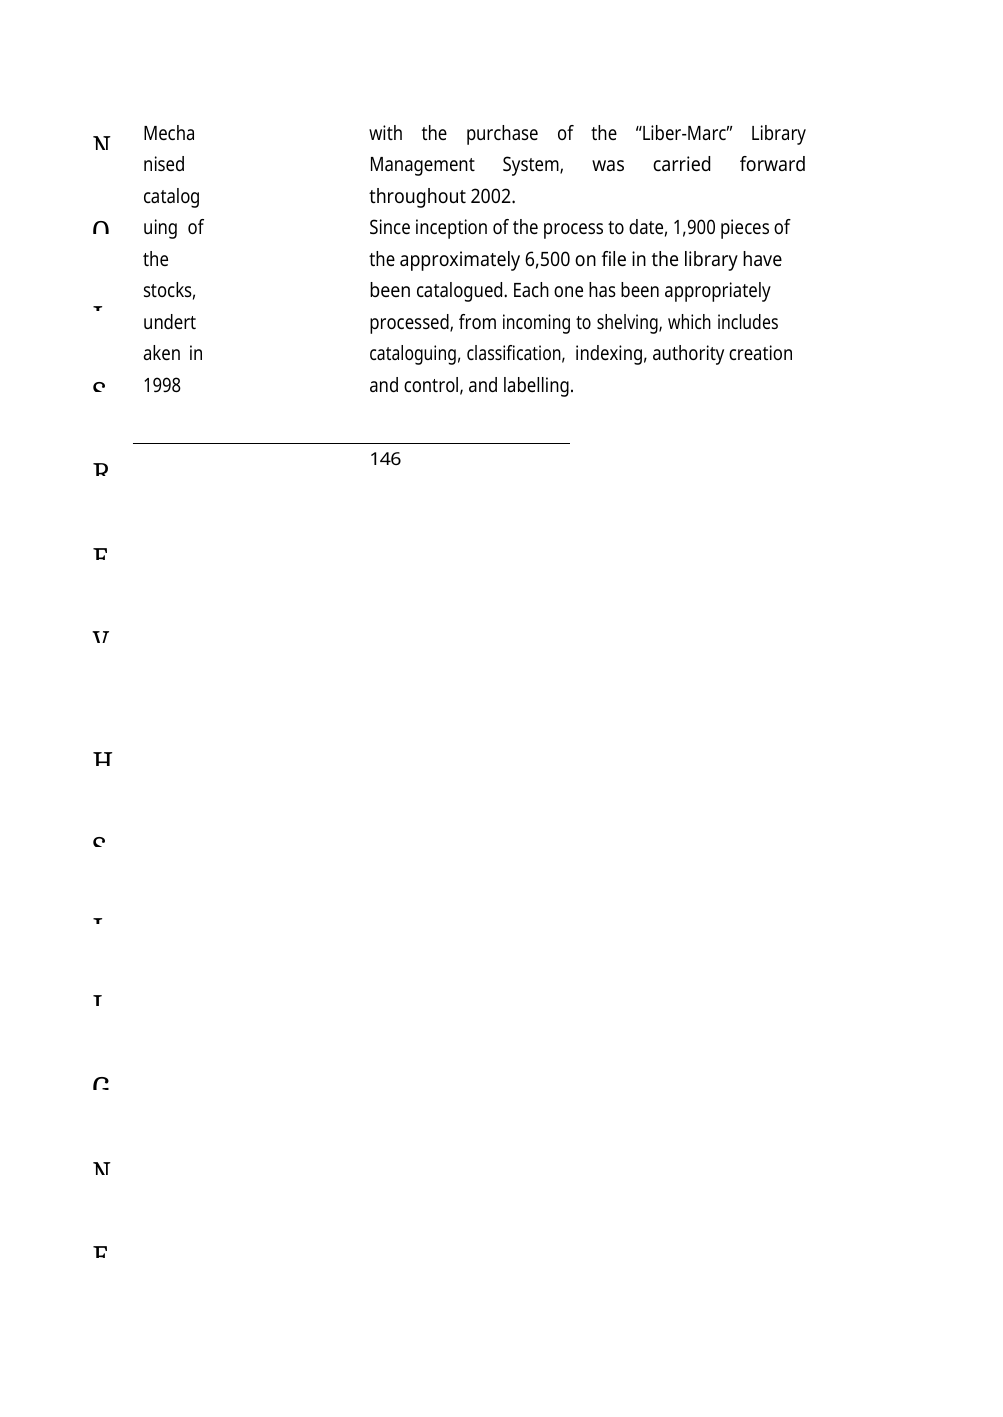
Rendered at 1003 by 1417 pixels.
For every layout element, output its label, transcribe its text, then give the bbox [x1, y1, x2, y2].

text E [92, 1240, 131, 1258]
text G [92, 1071, 131, 1090]
text V [92, 625, 131, 643]
text N [92, 130, 131, 149]
text V [92, 632, 97, 643]
text S [92, 376, 131, 391]
text N [92, 1155, 131, 1174]
text I [92, 299, 131, 311]
text O [92, 214, 131, 234]
text Since inception of the process to date, 1,900 pieces of the approximately 6,500 on file in the library have been catalogued. Each one has been appropriately processed, from incoming to shelving, which includes cataloguing, classification, indexing, authority creation and control, and labelling. [369, 213, 800, 398]
text R [92, 457, 131, 476]
text Mechanised cataloguing of the stocks, undertaken in 1998 [143, 119, 203, 398]
text E [92, 541, 131, 559]
text L [92, 988, 131, 1005]
text S [92, 831, 131, 846]
text H [92, 745, 131, 766]
text 146 [369, 446, 958, 471]
text with the purchase of the “Liber-Marc” Library Management System, was carried forward throughout 2002. [369, 119, 806, 209]
text I [92, 912, 131, 923]
